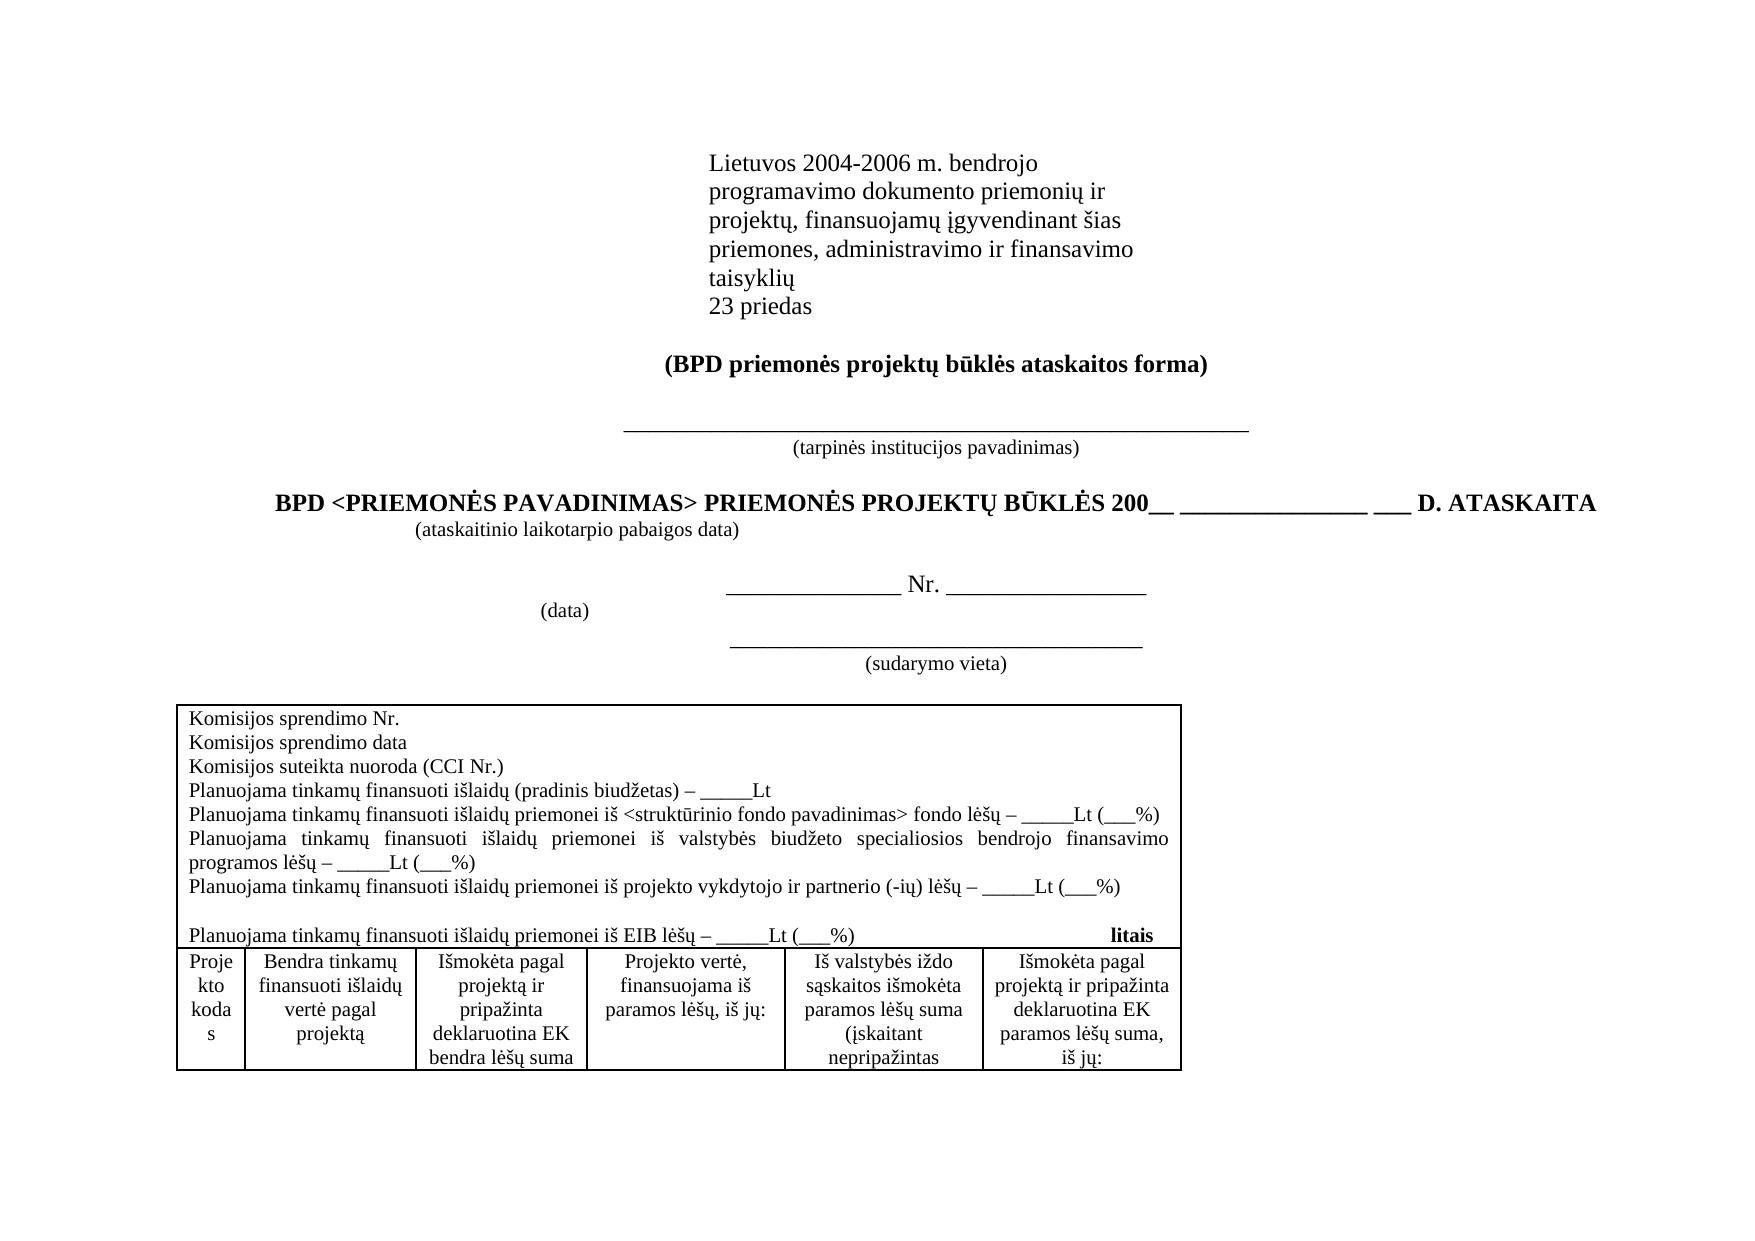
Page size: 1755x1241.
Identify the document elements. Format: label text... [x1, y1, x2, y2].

text (sudarymo vieta) [177, 651, 1695, 675]
text projektų, finansuojamų įgyvendinant šias [177, 205, 1695, 234]
text (BPD priemonės projektų būklės ataskaitos forma) [177, 349, 1695, 378]
text Lietuvos 2004-2006 m. bendrojo [177, 148, 1695, 176]
table_cell Planuojama tinkamų finansuoti išlaidų priemonei iš EIB lėšų – _____Lt (___%) [178, 923, 1083, 947]
table_cell Išmokėta pagal projektą ir pripažinta deklaruotina EK bendra lėšų suma [417, 949, 586, 1069]
text priemones, administravimo ir finansavimo [177, 234, 1695, 263]
table_cell Projekto vertė, finansuojama iš paramos lėšų, iš jų: [588, 949, 784, 1069]
text BPD <PRIEMONĖS PAVADINIMAS> PRIEMONĖS PROJEKTŲ BŪKLĖS 200__ _______________ ___ D. ATASKAITA [177, 488, 1695, 517]
table_cell litais [1083, 923, 1180, 947]
table_header Komisijos sprendimo Nr. Komisijos sprendimo data Komisijos suteikta nuoroda (CCI Nr.) Planuojama tinkamų finansuoti išlaidų (pradinis biudžetas) – _____Lt Planuojama tinkamų finansuoti išlaidų priemonei iš <struktūrinio fondo pavadinimas> fondo lėšų – _____Lt (___%) Planuojama tinkamų finansuoti išlaidų priemonei iš valstybės biudžeto specialiosios bendrojo finansavimo programos lėšų – _____Lt (___%) Planuojama tinkamų finansuoti išlaidų priemonei iš projekto vykdytojo ir partnerio (-ių) lėšų – _____Lt (___%) [178, 706, 1180, 922]
text programavimo dokumento priemonių ir [177, 176, 1695, 205]
table_cell Iš valstybės iždo sąskaitos išmokėta paramos lėšų suma (įskaitant nepripažintas [786, 949, 982, 1069]
text __________________________________________________ [177, 406, 1695, 435]
table_cell Išmokėta pagal projektą ir pripažinta deklaruotina EK paramos lėšų suma, iš jų: [984, 949, 1180, 1069]
text (data) [177, 598, 1695, 622]
text 23 priedas [177, 291, 1695, 320]
text _________________________________ [177, 622, 1695, 651]
text taisyklių [177, 263, 1695, 291]
text ______________ Nr. ________________ [177, 569, 1695, 598]
text (ataskaitinio laikotarpio pabaigos data) [177, 517, 1695, 541]
table_cell Projekto kodas [178, 949, 244, 1069]
text (tarpinės institucijos pavadinimas) [177, 435, 1695, 459]
table_cell Bendra tinkamų finansuoti išlaidų vertė pagal projektą [246, 949, 415, 1069]
